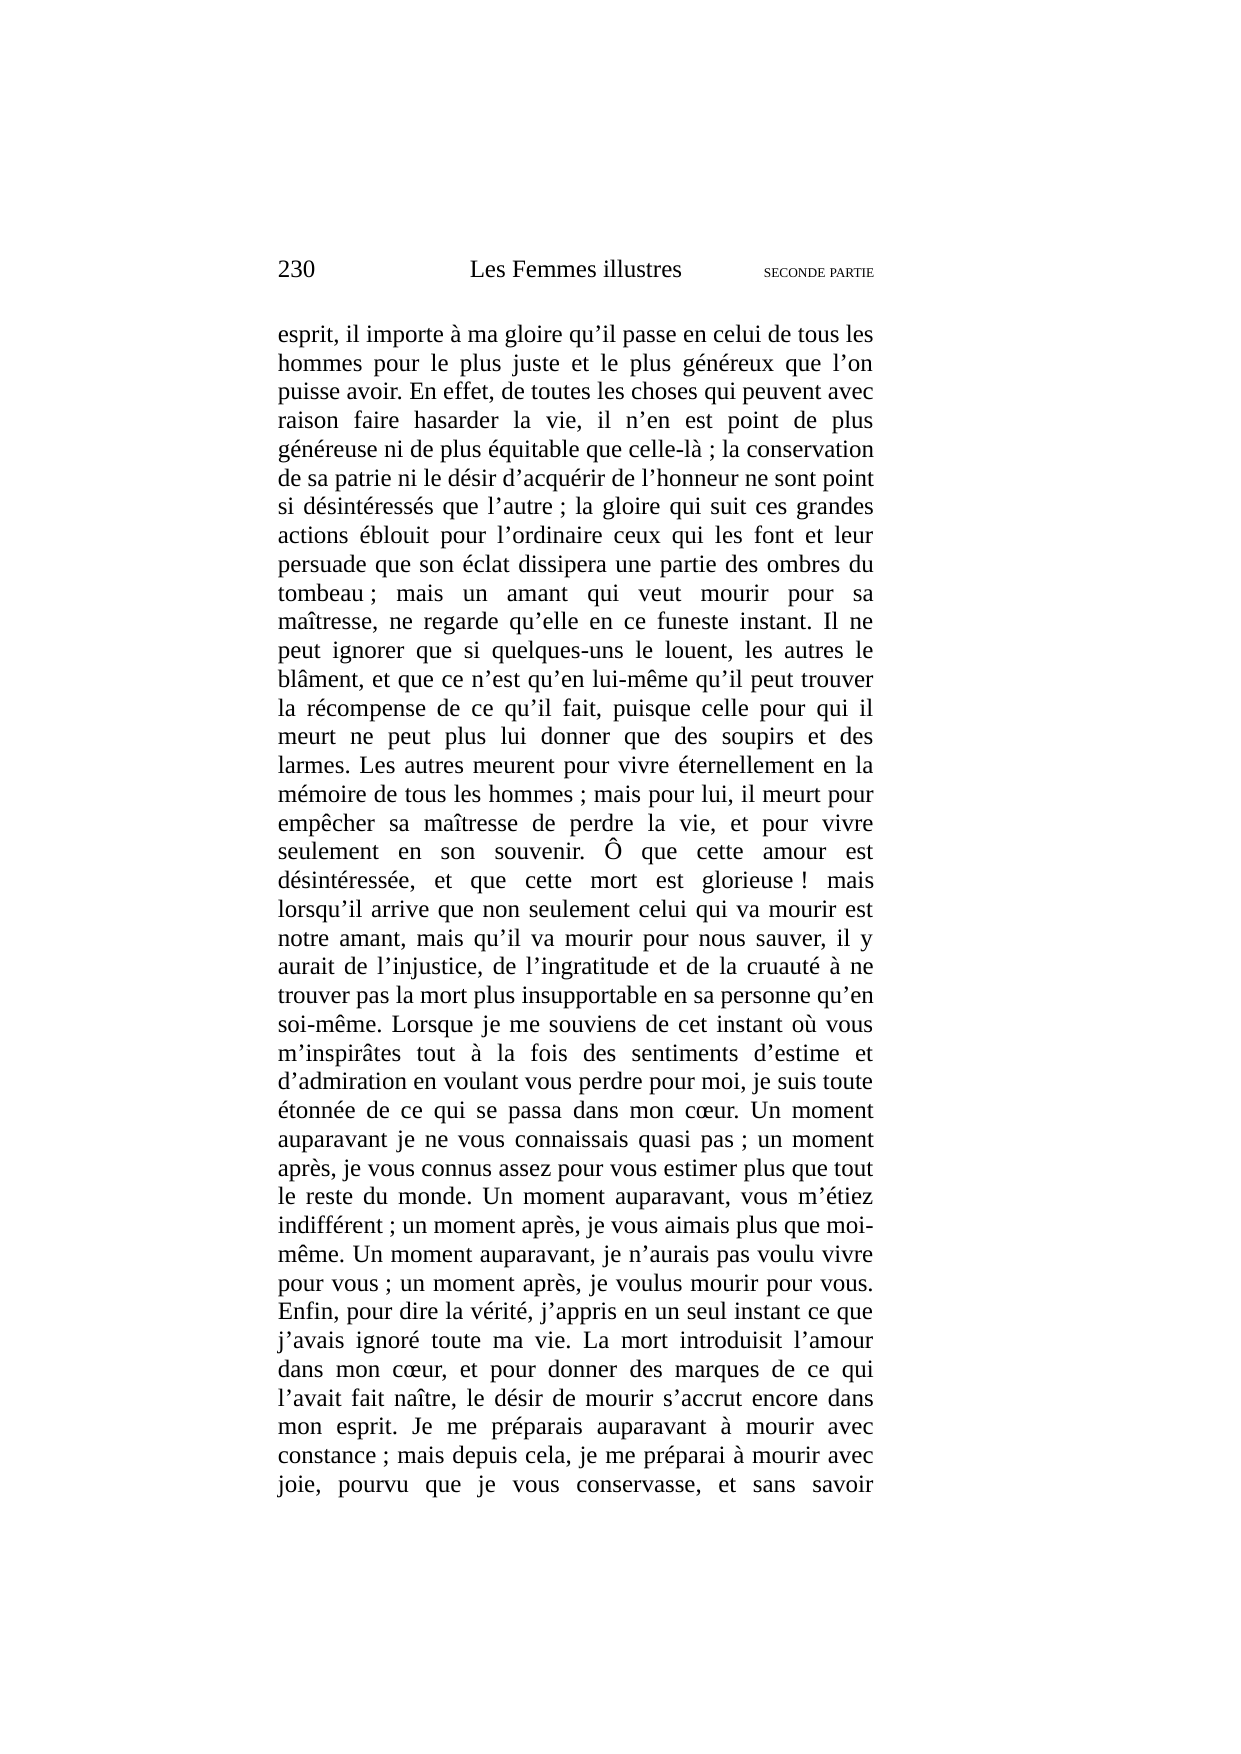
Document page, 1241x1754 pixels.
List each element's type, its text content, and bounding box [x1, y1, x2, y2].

text esprit, il importe à ma gloire qu’il passe en celui de tous les hommes pour le plus juste et le plus généreux que l’on puisse avoir. En effet, de toutes les choses qui peuvent avec raison faire hasarder la vie, il n’en est point de plus généreuse ni de plus équitable que celle-là ; la conservation de sa patrie ni le désir d’acquérir de l’honneur ne sont point si désintéressés que l’autre ; la gloire qui suit ces grandes actions éblouit pour l’ordinaire ceux qui les font et leur persuade que son éclat dissipera une partie des ombres du tombeau ; mais un amant qui veut mourir pour sa maîtresse, ne regarde qu’elle en ce funeste instant. Il ne peut ignorer que si quelques-uns le louent, les autres le blâment, et que ce n’est qu’en lui-même qu’il peut trouver la récompense de ce qu’il fait, puisque celle pour qui il meurt ne peut plus lui donner que des soupirs et des larmes. Les autres meurent pour vivre éternellement en la mémoire de tous les hommes ; mais pour lui, il meurt pour empêcher sa maîtresse de perdre la vie, et pour vivre seulement en son souvenir. Ô que cette amour est désintéressée, et que cette mort est glorieuse ! mais lorsqu’il arrive que non seulement celui qui va mourir est notre amant, mais qu’il va mourir pour nous sauver, il y aurait de l’injustice, de l’ingratitude et de la cruauté à ne trouver pas la mort plus insupportable en sa personne qu’en soi-même. Lorsque je me souviens de cet instant où vous m’inspirâtes tout à la fois des sentiments d’estime et d’admiration en voulant vous perdre pour moi, je suis toute étonnée de ce qui se passa dans mon cœur. Un moment auparavant je ne vous connaissais quasi pas ; un moment après, je vous connus assez pour vous estimer plus que tout le reste du monde. Un moment auparavant, vous m’étiez indifférent ; un moment après, je vous aimais plus que moi-même. Un moment auparavant, je n’aurais pas voulu vivre pour vous ; un moment après, je voulus mourir pour vous. Enfin, pour dire la vérité, j’appris en un seul instant ce que j’avais ignoré toute ma vie. La mort introduisit l’amour dans mon cœur, et pour donner des marques de ce qui l’avait fait naître, le désir de mourir s’accrut encore dans mon esprit. Je me préparais auparavant à mourir avec constance ; mais depuis cela, je me préparai à mourir avec joie, pourvu que je vous conservasse, et sans savoir [278, 319, 874, 1498]
